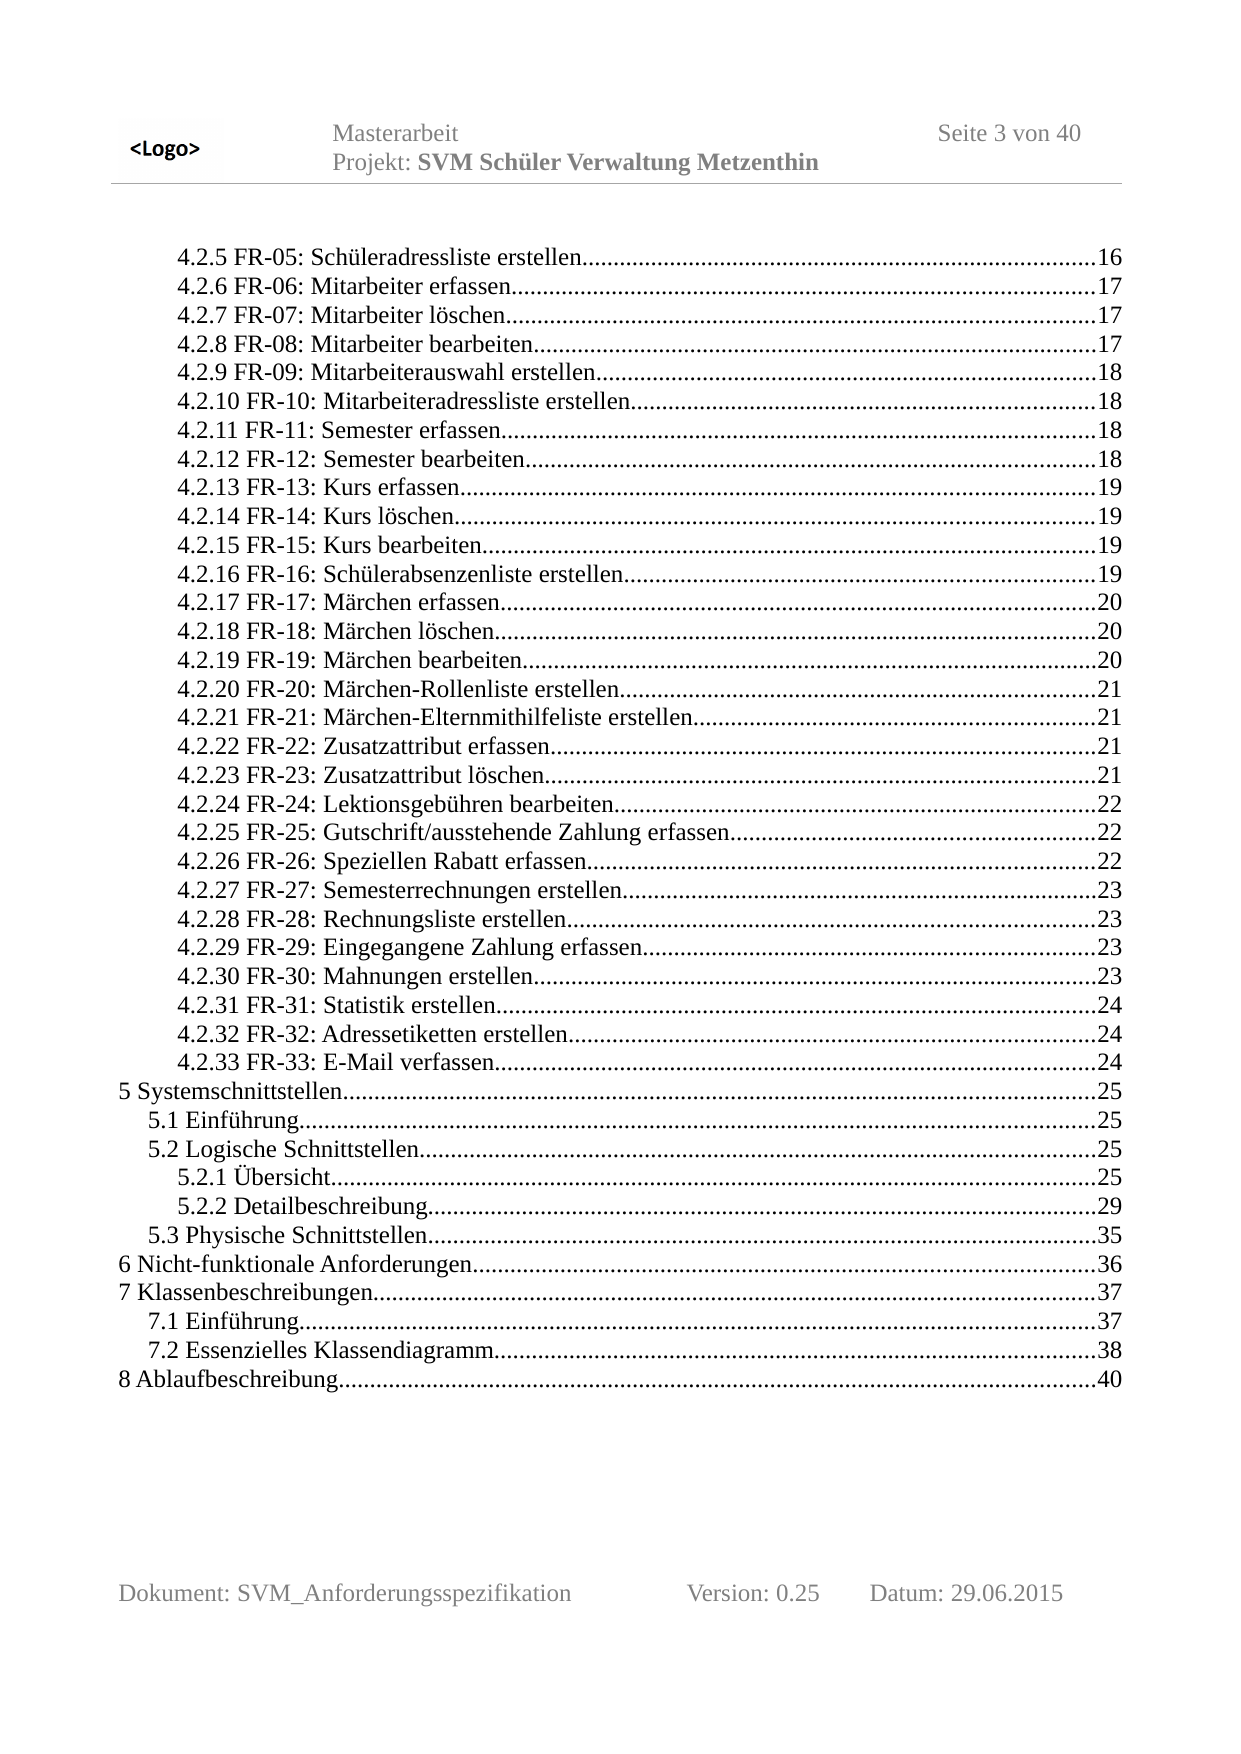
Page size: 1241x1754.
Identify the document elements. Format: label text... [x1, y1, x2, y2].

text 4.2.11 FR-11: Semester erfassen 18 [177, 415, 1122, 444]
text 5.2.2 Detailbeschreibung 29 [177, 1191, 1122, 1220]
text 4.2.22 FR-22: Zusatzattribut erfassen 21 [177, 731, 1122, 760]
text 5.1 Einführung 25 [148, 1105, 1122, 1134]
text 4.2.8 FR-08: Mitarbeiter bearbeiten 17 [177, 329, 1122, 357]
text 5.2.1 Übersicht 25 [177, 1162, 1122, 1191]
text 4.2.12 FR-12: Semester bearbeiten 18 [177, 444, 1122, 472]
text 4.2.5 FR-05: Schüleradressliste erstellen 16 [177, 242, 1122, 271]
text 4.2.10 FR-10: Mitarbeiteradressliste erstellen 18 [177, 386, 1122, 415]
text 4.2.15 FR-15: Kurs bearbeiten 19 [177, 530, 1122, 559]
picture [118, 118, 224, 183]
text 4.2.26 FR-26: Speziellen Rabatt erfassen 22 [177, 846, 1122, 875]
text 4.2.6 FR-06: Mitarbeiter erfassen 17 [177, 271, 1122, 300]
text 4.2.19 FR-19: Märchen bearbeiten 20 [177, 645, 1122, 674]
text 4.2.33 FR-33: E-Mail verfassen 24 [177, 1047, 1122, 1076]
text 5.3 Physische Schnittstellen 35 [148, 1220, 1122, 1249]
text 4.2.13 FR-13: Kurs erfassen 19 [177, 472, 1122, 501]
text 4.2.23 FR-23: Zusatzattribut löschen 21 [177, 760, 1122, 789]
text 4.2.20 FR-20: Märchen-Rollenliste erstellen 21 [177, 674, 1122, 702]
text 4.2.9 FR-09: Mitarbeiterauswahl erstellen 18 [177, 357, 1122, 386]
text 4.2.14 FR-14: Kurs löschen 19 [177, 501, 1122, 530]
text 4.2.27 FR-27: Semesterrechnungen erstellen 23 [177, 875, 1122, 904]
text 4.2.21 FR-21: Märchen-Elternmithilfeliste erstellen 21 [177, 702, 1122, 731]
text 4.2.31 FR-31: Statistik erstellen 24 [177, 990, 1122, 1019]
text 4.2.28 FR-28: Rechnungsliste erstellen 23 [177, 904, 1122, 932]
text 4.2.30 FR-30: Mahnungen erstellen 23 [177, 961, 1122, 990]
text 4.2.24 FR-24: Lektionsgebühren bearbeiten 22 [177, 789, 1122, 817]
text 5 Systemschnittstellen 25 [118, 1076, 1122, 1105]
text 7 Klassenbeschreibungen 37 [118, 1277, 1122, 1306]
text 4.2.29 FR-29: Eingegangene Zahlung erfassen 23 [177, 932, 1122, 961]
text 4.2.25 FR-25: Gutschrift/ausstehende Zahlung erfassen 22 [177, 817, 1122, 846]
text 4.2.7 FR-07: Mitarbeiter löschen 17 [177, 300, 1122, 329]
text 5.2 Logische Schnittstellen 25 [148, 1134, 1122, 1162]
text 8 Ablaufbeschreibung 40 [118, 1364, 1122, 1392]
text 4.2.17 FR-17: Märchen erfassen 20 [177, 587, 1122, 616]
text 4.2.32 FR-32: Adressetiketten erstellen 24 [177, 1019, 1122, 1047]
text 7.2 Essenzielles Klassendiagramm 38 [148, 1335, 1122, 1364]
text 4.2.16 FR-16: Schülerabsenzenliste erstellen 19 [177, 559, 1122, 587]
text 4.2.18 FR-18: Märchen löschen 20 [177, 616, 1122, 645]
text 6 Nicht-funktionale Anforderungen 36 [118, 1249, 1122, 1277]
text 7.1 Einführung 37 [148, 1306, 1122, 1335]
